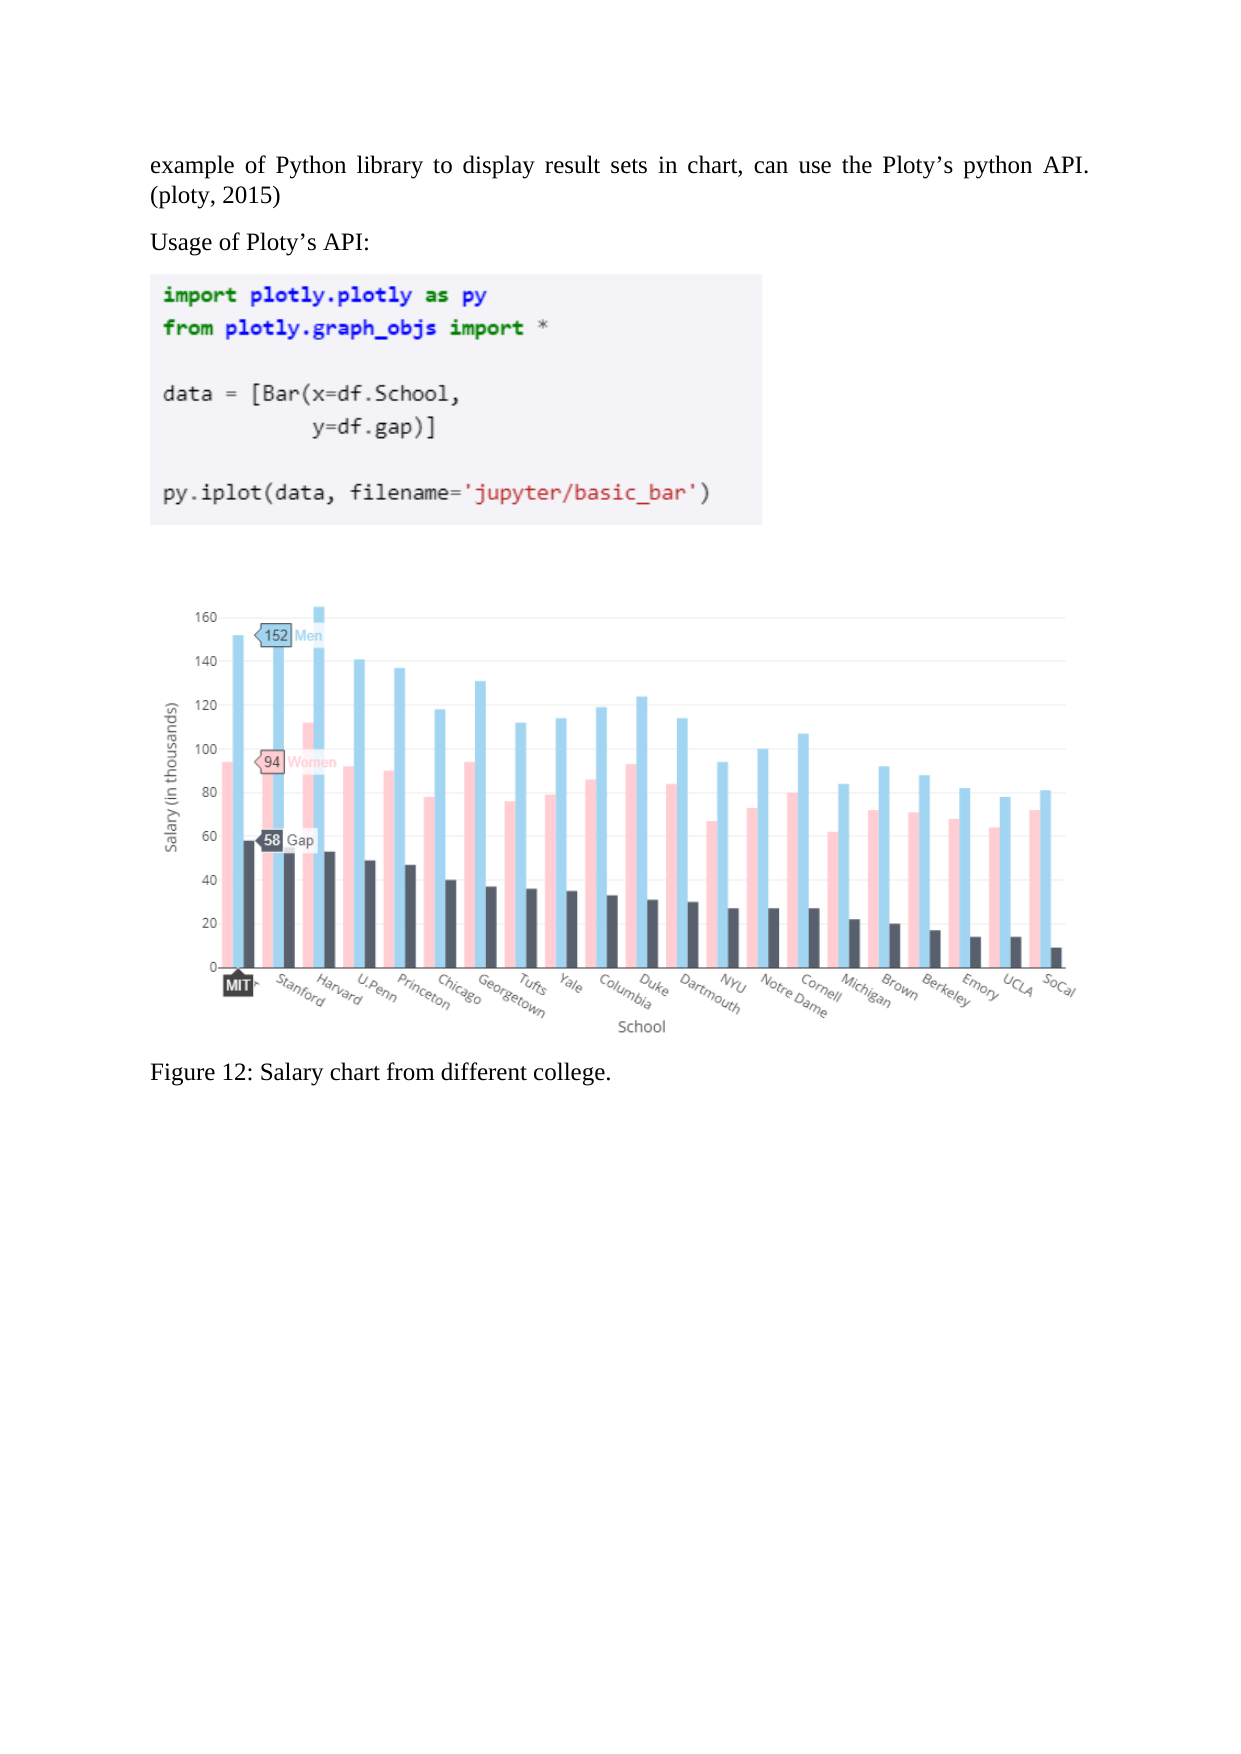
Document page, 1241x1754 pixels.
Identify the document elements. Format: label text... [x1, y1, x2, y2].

text example of Python library to display result sets in chart, can use the Ploty’s python API. (ploty, 2015) [150, 150, 1090, 209]
text Figure 12: Salary chart from different college. [150, 1057, 1090, 1086]
text Usage of Ploty’s API: [150, 227, 1090, 256]
